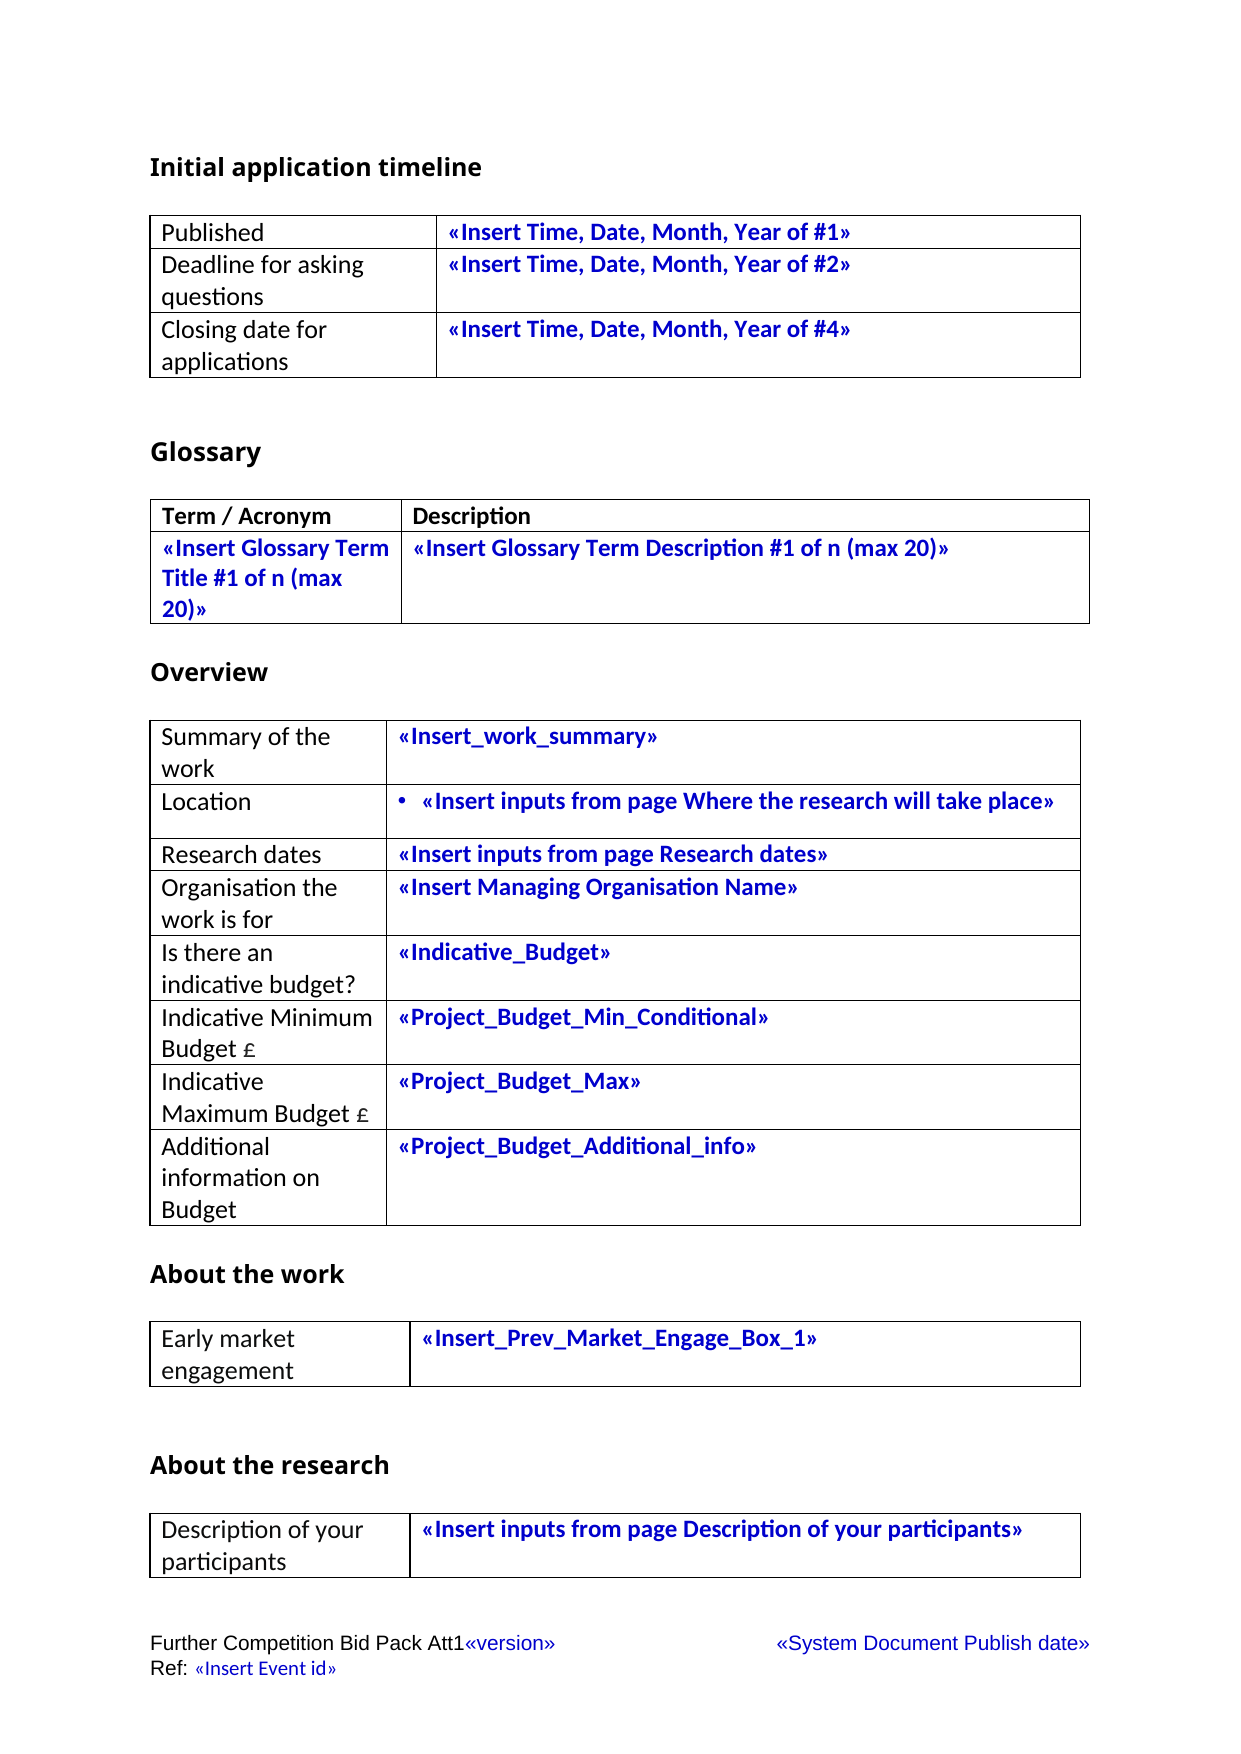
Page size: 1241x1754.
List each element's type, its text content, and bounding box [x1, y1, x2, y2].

table_header Published [151, 216, 436, 247]
table_cell «Insert Time, Date, Month, Year of #2» [437, 249, 1080, 312]
table_cell «Project_Budget_Min_Conditional» [387, 1001, 1080, 1064]
table_cell «Indicative_Budget» [387, 936, 1080, 999]
table_header Term / Acronym [151, 500, 401, 531]
table_header Description [402, 500, 1089, 531]
table_header «Insert Time, Date, Month, Year of #1» [437, 216, 1080, 247]
table_cell «Insert Time, Date, Month, Year of #4» [437, 313, 1080, 377]
table_cell Deadline for asking questions [151, 249, 436, 312]
table_header «Insert_work_summary» [387, 721, 1080, 784]
table_cell Indicative Minimum Budget £ [151, 1001, 386, 1064]
table_cell «Insert Glossary Term Description #1 of n (max 20)» [402, 532, 1089, 623]
table_cell Closing date for applications [151, 313, 436, 377]
table_header Description of your participants [151, 1514, 409, 1577]
table_header Early market engagement [151, 1322, 409, 1386]
table_cell «Insert Managing Organisation Name» [387, 871, 1080, 935]
table_cell «Insert inputs from page Research dates» [387, 839, 1080, 870]
table_cell «Project_Budget_Max» [387, 1065, 1080, 1129]
table_header «Insert inputs from page Description of your participants» [411, 1514, 1080, 1577]
table_cell Indicative Maximum Budget £ [151, 1065, 386, 1129]
table_cell Is there an indicative budget? [151, 936, 386, 999]
text Initial application timeline [150, 150, 1090, 184]
table_cell «Insert Glossary Term Title #1 of n (max 20)» [151, 532, 401, 623]
table_cell Research dates [151, 839, 386, 870]
text About the work [150, 1257, 1090, 1291]
table_cell Organisation the work is for [151, 871, 386, 935]
table_cell Additional information on Budget [151, 1130, 386, 1225]
text About the research [150, 1448, 1090, 1482]
table_header «Insert_Prev_Market_Engage_Box_1» [411, 1322, 1080, 1386]
table_cell Location [151, 785, 386, 838]
table_cell «Insert inputs from page Where the research will take place» [387, 785, 1080, 838]
table_cell «Project_Budget_Additional_info» [387, 1130, 1080, 1225]
table_header Summary of the work [151, 721, 386, 784]
subtitle Glossary [150, 433, 1090, 469]
text Overview [150, 655, 1090, 689]
